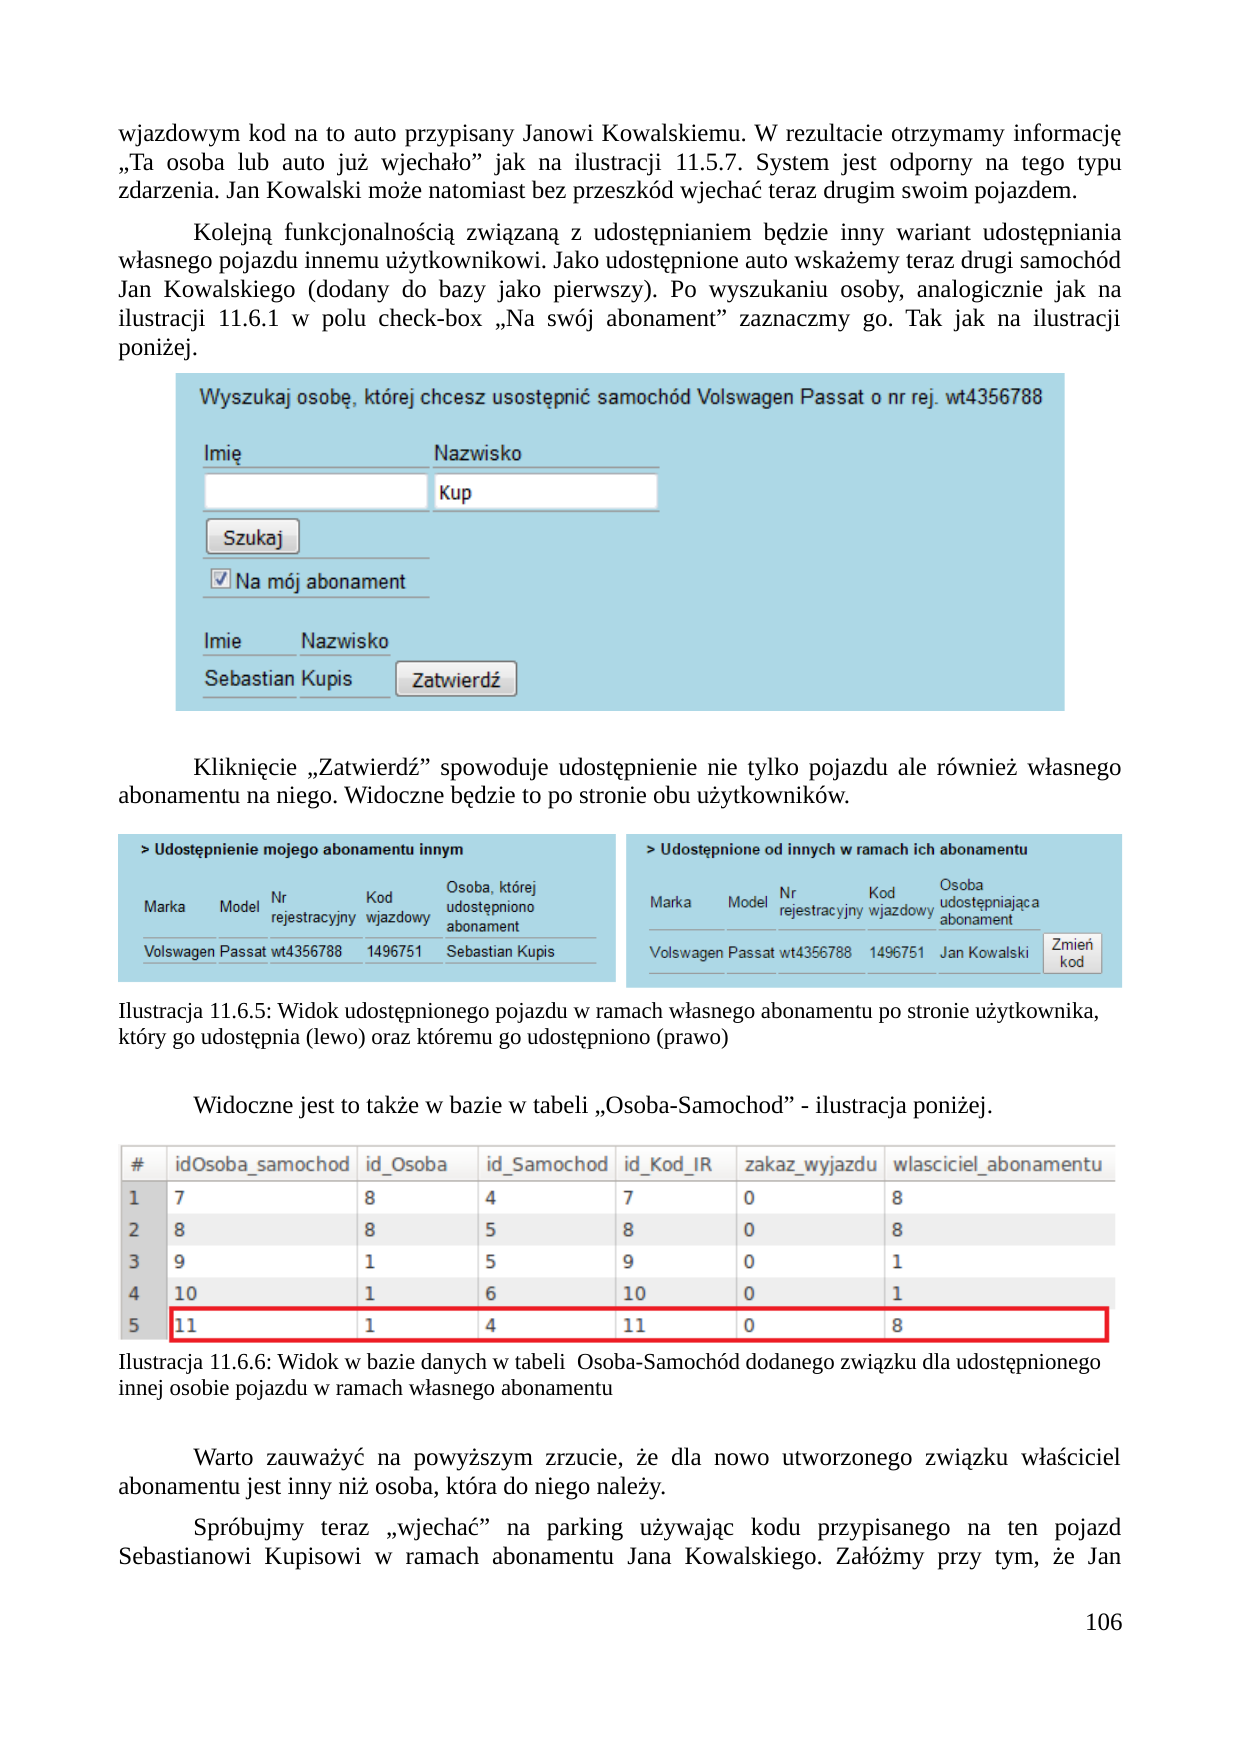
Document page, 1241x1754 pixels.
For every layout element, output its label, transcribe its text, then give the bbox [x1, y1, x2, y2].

text Spróbujmy teraz „wjechać” na parking używając kodu przypisanego na ten pojazd Sebastianowi Kupisowi w ramach abonamentu Jana Kowalskiego. Załóżmy przy tym, że Jan [118, 1512, 1122, 1569]
text Kliknięcie „Zatwierdź” spowoduje udostępnienie nie tylko pojazdu ale również własnego abonamentu na niego. Widoczne będzie to po stronie obu użytkowników. [118, 752, 1122, 809]
picture [175, 373, 1065, 711]
text wjazdowym kod na to auto przypisany Janowi Kowalskiemu. W rezultacie otrzymamy informację „Ta osoba lub auto już wjechało” jak na ilustracji 11.5.7. System jest odporny na tego typu zdarzenia. Jan Kowalski może natomiast bez przeszkód wjechać teraz drugim swoim pojazdem. [118, 118, 1122, 204]
text Warto zauważyć na powyższym zrzucie, że dla nowo utworzonego związku właściciel abonamentu jest inny niż osoba, która do niego należy. [118, 1442, 1122, 1499]
text Kolejną funkcjonalnością związaną z udostępnianiem będzie inny wariant udostępniania własnego pojazdu innemu użytkownikowi. Jako udostępnione auto wskażemy teraz drugi samochód Jan Kowalskiego (dodany do bazy jako pierwszy). Po wyszukaniu osoby, analogicznie jak na ilustracji 11.6.1 w polu check-box „Na swój abonament” zaznaczmy go. Tak jak na ilustracji poniżej. [118, 217, 1122, 361]
picture [118, 1144, 1123, 1349]
text Widoczne jest to także w bazie w tabeli „Osoba-Samochod” - ilustracja poniżej. [118, 1091, 1122, 1119]
picture [118, 834, 1123, 997]
text Ilustracja 11.6.6: Widok w bazie danych w tabeli Osoba-Samochód dodanego związku dla udostępnionego innej osobie pojazdu w ramach własnego abonamentu [118, 1349, 1122, 1401]
text Ilustracja 11.6.5: Widok udostępnionego pojazdu w ramach własnego abonamentu po stronie użytkownika, który go udostępnia (lewo) oraz któremu go udostępniono (prawo) [118, 997, 1122, 1049]
